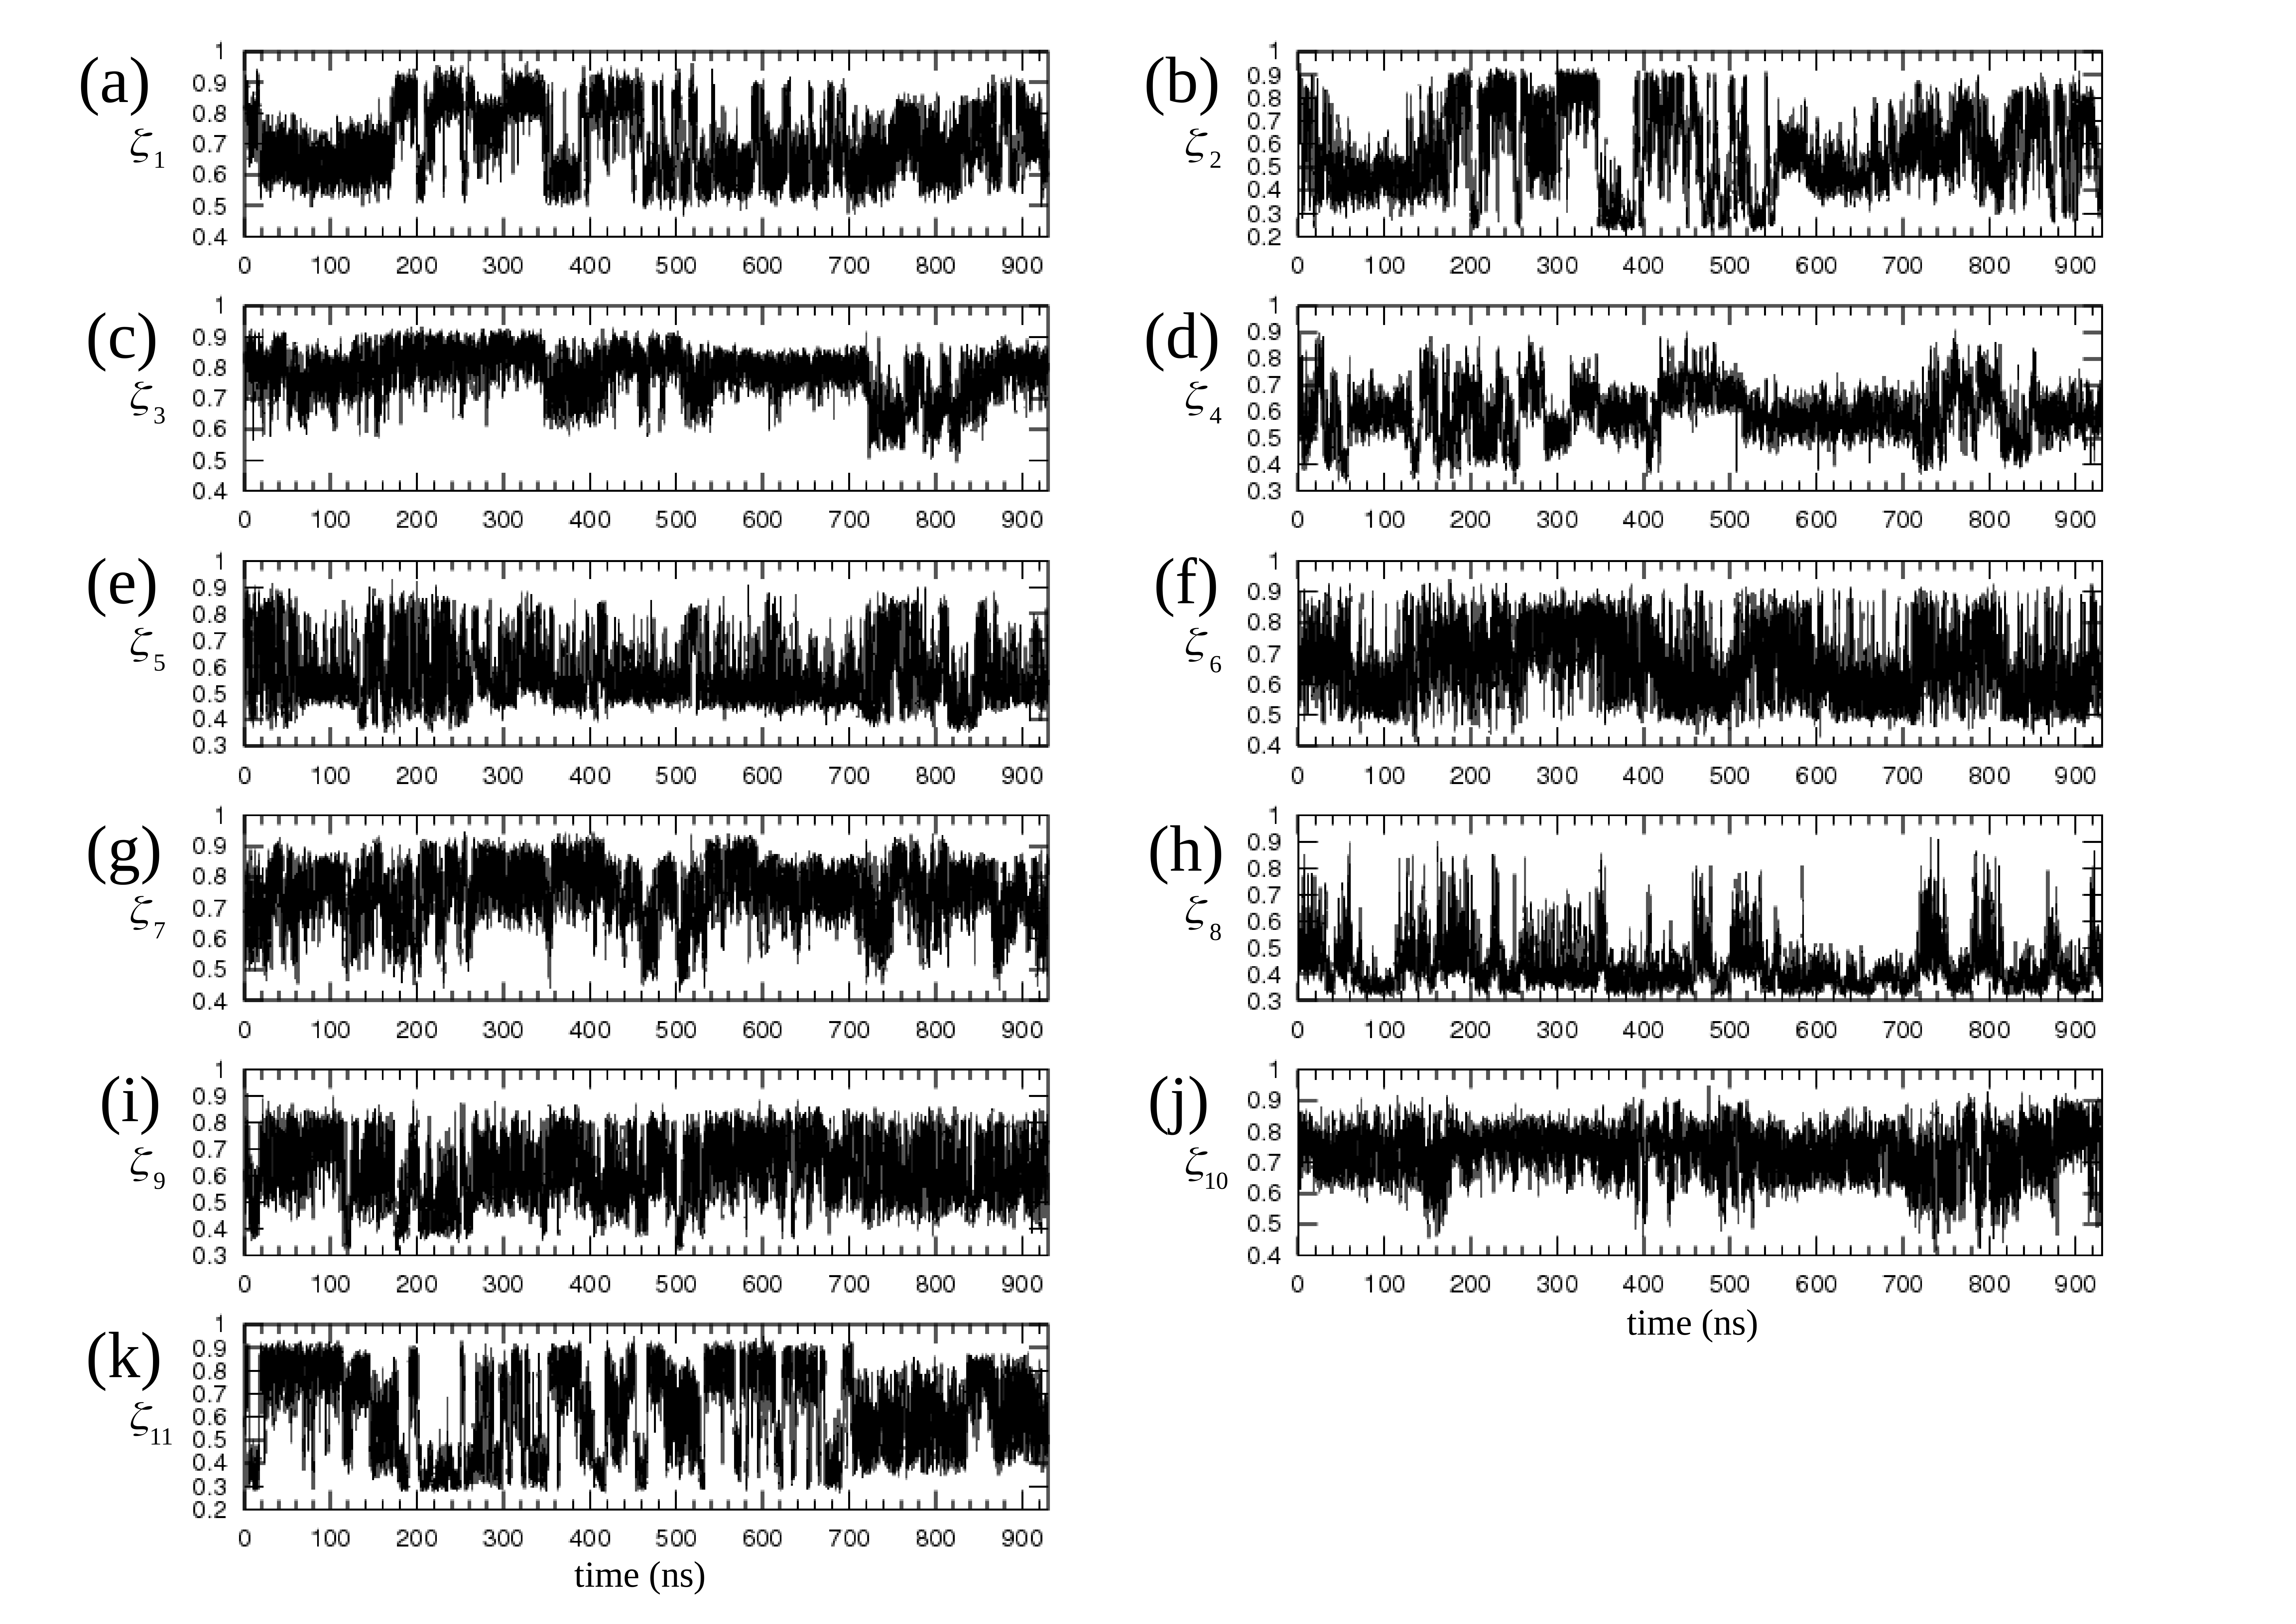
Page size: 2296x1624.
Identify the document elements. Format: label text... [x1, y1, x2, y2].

text_box 11 [145, 1420, 179, 1453]
chart [115, 1138, 160, 1184]
text_box (h) [1143, 810, 1234, 888]
text_box 9 [148, 1165, 171, 1197]
text_box 5 [148, 646, 171, 679]
text_box (i) [94, 1061, 172, 1138]
text_box 6 [1205, 648, 1227, 680]
text_box 3 [148, 399, 171, 432]
text_box (f) [1149, 542, 1226, 620]
text_box (g) [81, 810, 172, 888]
chart [1171, 375, 1215, 418]
text_box (k) [81, 1316, 172, 1394]
text_box 4 [1205, 399, 1227, 432]
chart [115, 888, 160, 932]
text_box 8 [1205, 916, 1227, 948]
picture [167, 20, 2126, 1581]
chart [1171, 120, 1215, 165]
text_box (b) [1139, 41, 1234, 119]
chart [115, 375, 160, 418]
text_box 7 [148, 914, 171, 946]
chart [115, 620, 160, 664]
text_box 2 [1205, 144, 1227, 176]
text_box time (ns) [570, 1552, 711, 1598]
text_box 1 [148, 144, 171, 176]
chart [115, 1394, 160, 1439]
text_box (j) [1143, 1061, 1234, 1138]
chart [1171, 620, 1215, 664]
text_box 10 [1199, 1165, 1234, 1197]
chart [1171, 1138, 1215, 1184]
text_box time (ns) [1622, 1299, 1764, 1345]
text_box (c) [81, 297, 172, 375]
text_box (d) [1139, 297, 1234, 375]
chart [1171, 888, 1215, 932]
chart [115, 120, 160, 165]
text_box (e) [81, 542, 172, 620]
text_box (a) [73, 41, 172, 119]
